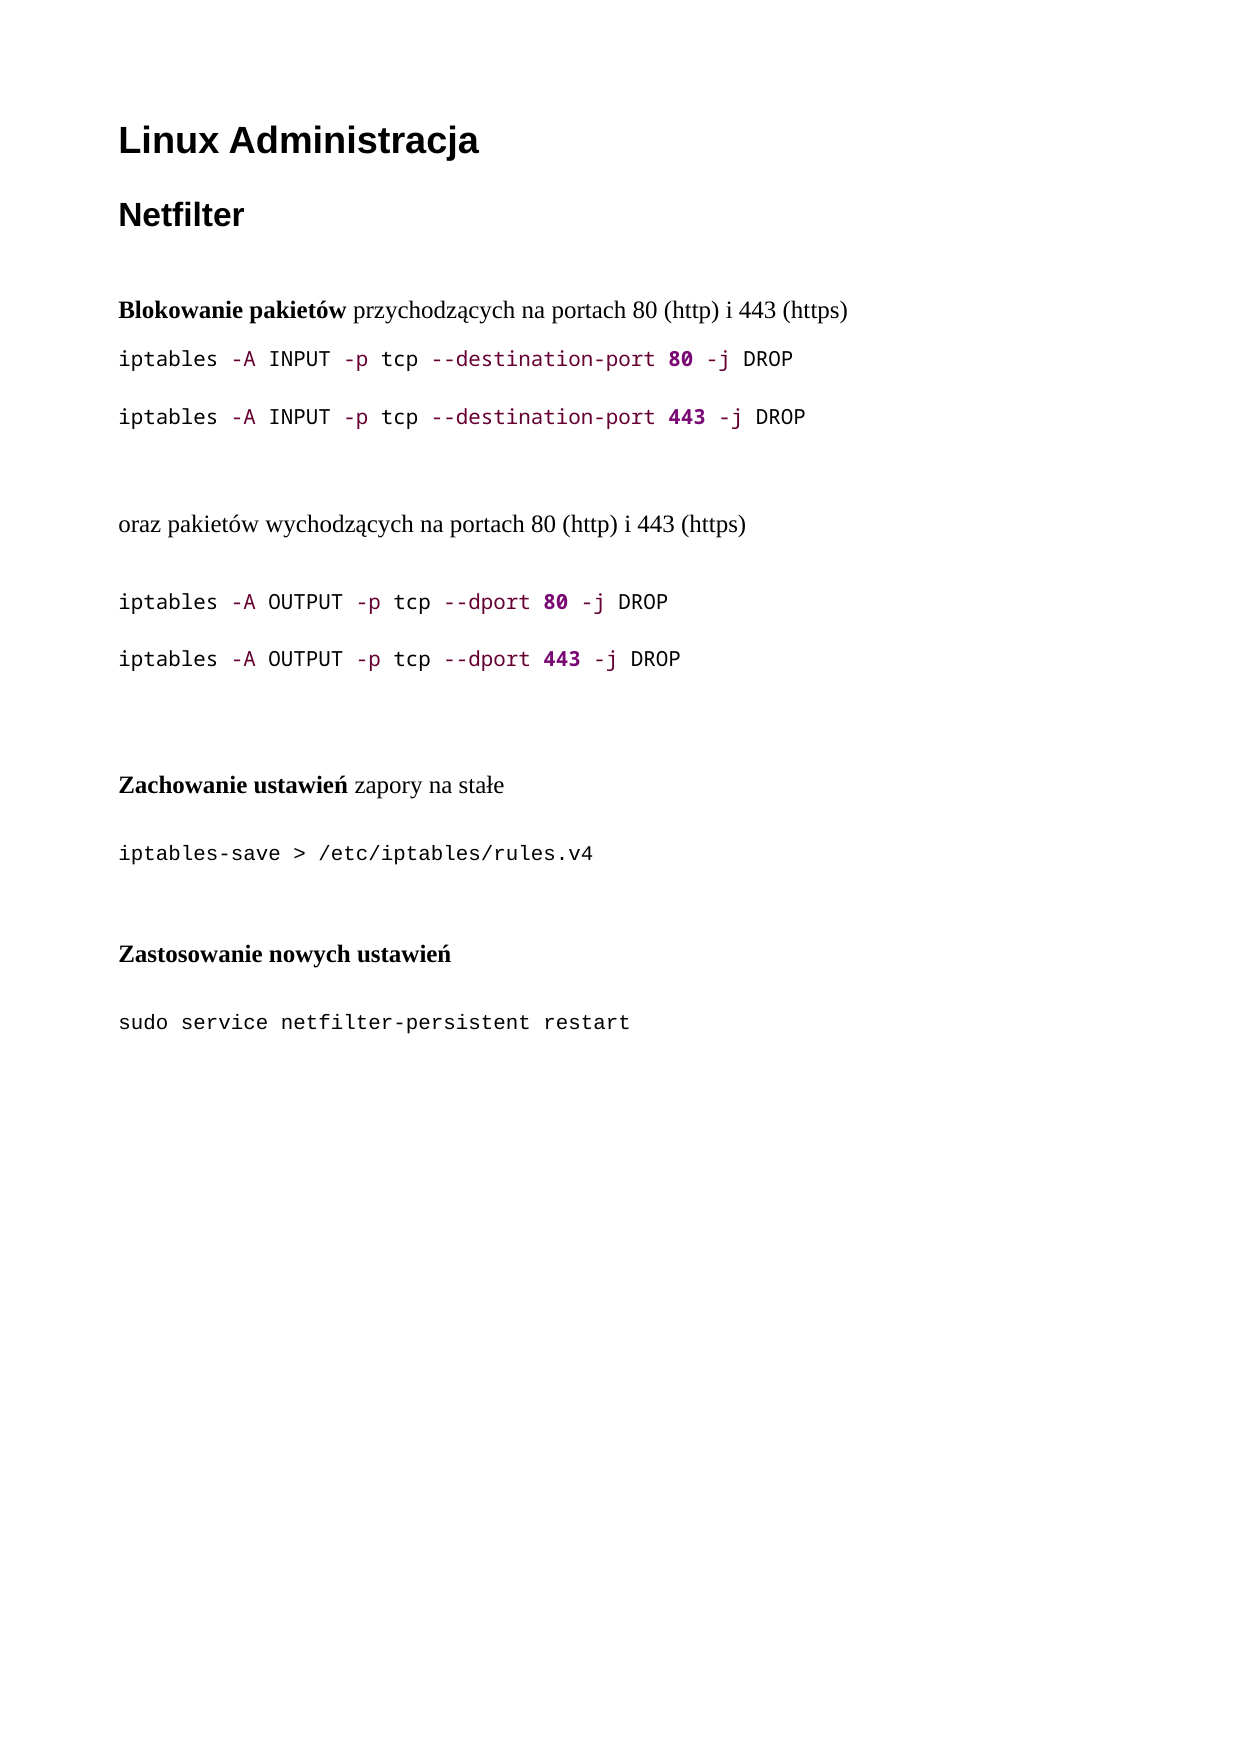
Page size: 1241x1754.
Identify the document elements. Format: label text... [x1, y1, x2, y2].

subtitle Netfilter [118, 195, 1122, 234]
text iptables -A OUTPUT -p tcp --dport 443 -j DROP [118, 644, 1122, 672]
text iptables -A OUTPUT -p tcp --dport 80 -j DROP [118, 587, 1122, 615]
text sudo service netfilter-persistent restart [118, 1012, 1122, 1036]
text iptables -A INPUT -p tcp --destination-port 80 -j DROP [118, 344, 1122, 373]
text Zastosowanie nowych ustawień [118, 939, 1122, 968]
subtitle Linux Administracja [118, 118, 1122, 162]
text Zachowanie ustawień zapory na stałe [118, 770, 1122, 799]
text iptables-save > /etc/iptables/rules.v4 [118, 843, 1122, 867]
text oraz pakietów wychodzących na portach 80 (http) i 443 (https) [118, 509, 1122, 538]
text iptables -A INPUT -p tcp --destination-port 443 -j DROP [118, 402, 1122, 431]
text Blokowanie pakietów przychodzących na portach 80 (http) i 443 (https) [118, 295, 1122, 324]
